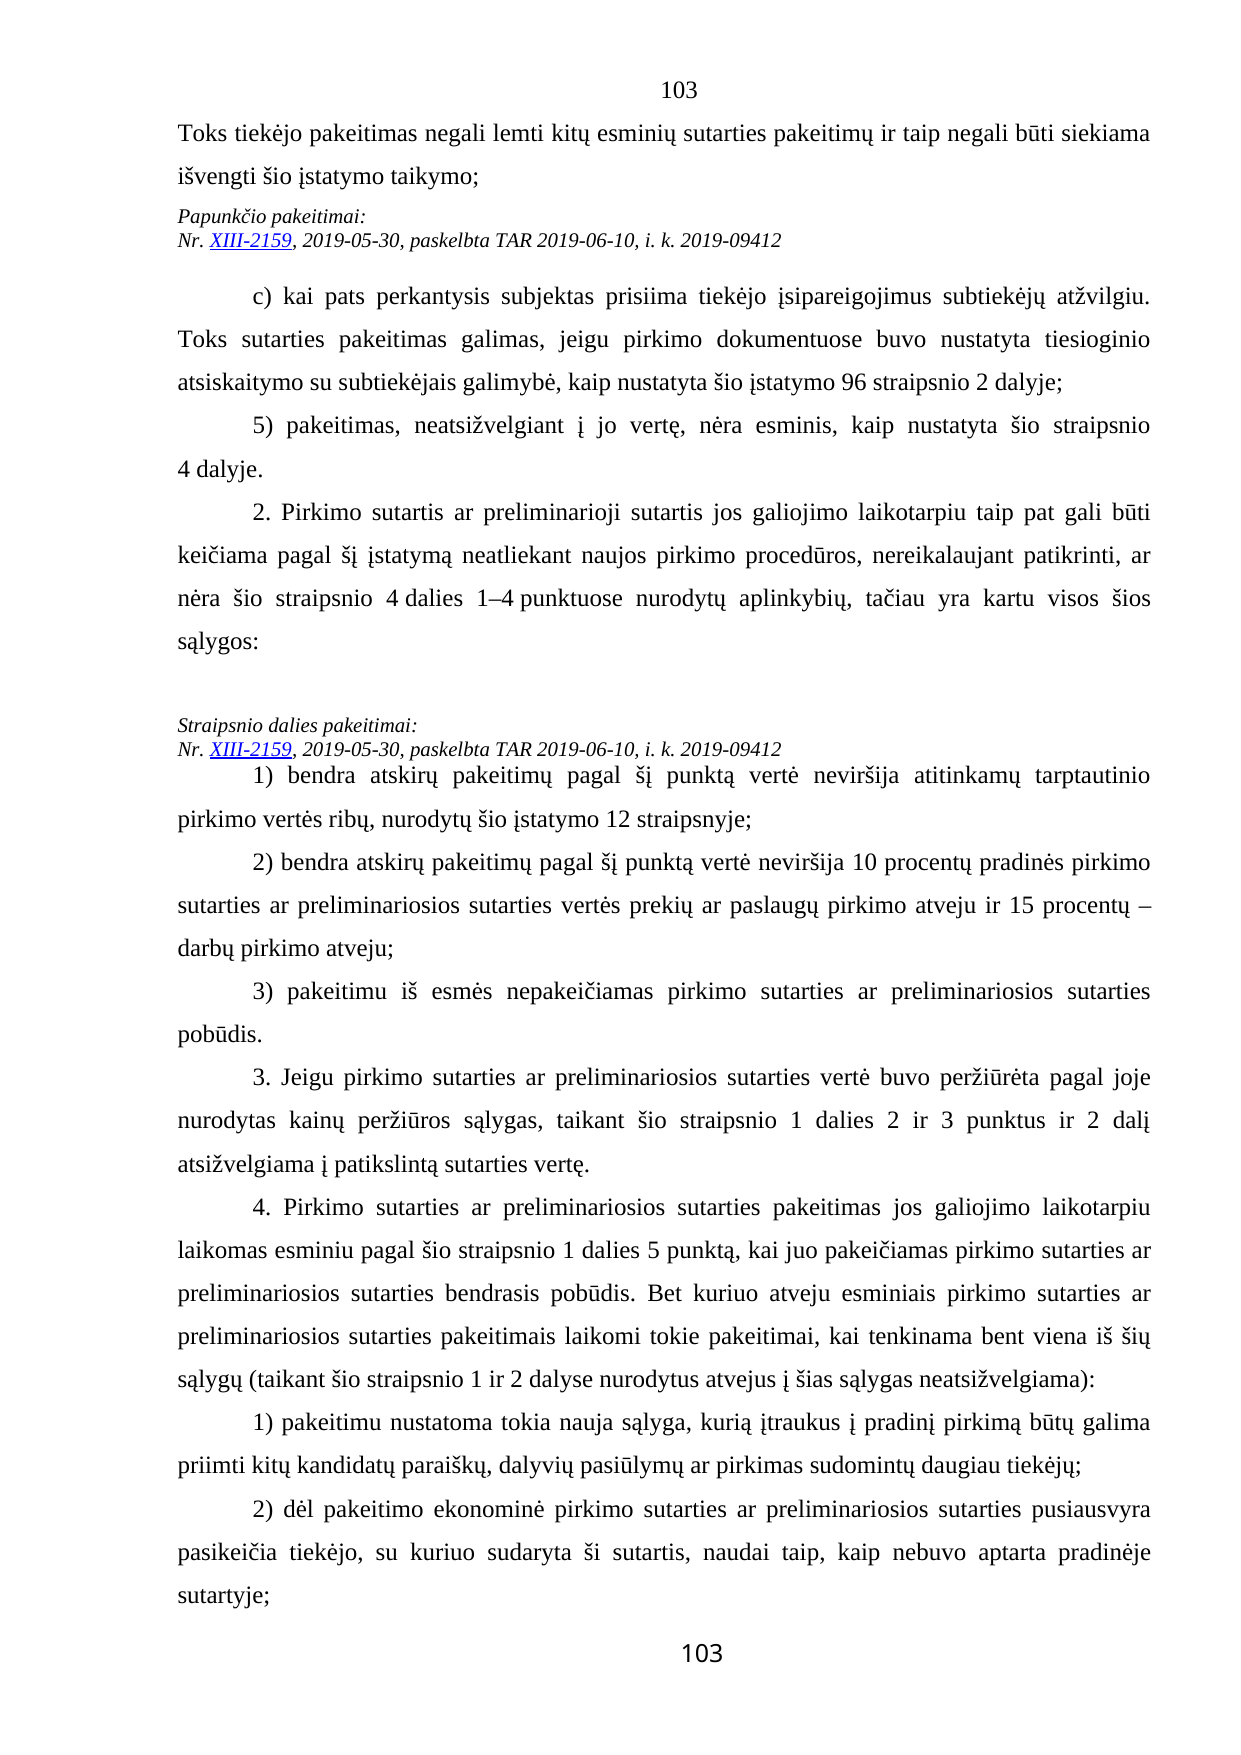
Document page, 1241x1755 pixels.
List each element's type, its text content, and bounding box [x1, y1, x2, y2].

text 1) pakeitimu nustatoma tokia nauja sąlyga, kurią įtraukus į pradinį pirkimą būtų galima priimti kitų kandidatų paraiškų, dalyvių pasiūlymų ar pirkimas sudomintų daugiau tiekėjų; [177, 1407, 1152, 1479]
text Toks tiekėjo pakeitimas negali lemti kitų esminių sutarties pakeitimų ir taip negali būti siekiama išvengti šio įstatymo taikymo; [177, 118, 1152, 190]
text Nr. XIII-2159, 2019-05-30, paskelbta TAR 2019-06-10, i. k. 2019-09412 [177, 228, 1152, 252]
text Papunkčio pakeitimai: [177, 204, 1152, 228]
text 1) bendra atskirų pakeitimų pagal šį punktą vertė neviršija atitinkamų tarptautinio pirkimo vertės ribų, nurodytų šio įstatymo 12 straipsnyje; [177, 761, 1152, 832]
text Nr. XIII-2159, 2019-05-30, paskelbta TAR 2019-06-10, i. k. 2019-09412 [177, 737, 1152, 761]
text 2) bendra atskirų pakeitimų pagal šį punktą vertė neviršija 10 procentų pradinės pirkimo sutarties ar preliminariosios sutarties vertės prekių ar paslaugų pirkimo atveju ir 15 procentų – darbų pirkimo atveju; [177, 847, 1152, 962]
text 2) dėl pakeitimo ekonominė pirkimo sutarties ar preliminariosios sutarties pusiausvyra pasikeičia tiekėjo, su kuriuo sudaryta ši sutartis, naudai taip, kaip nebuvo aptarta pradinėje sutartyje; [177, 1494, 1152, 1609]
text Straipsnio dalies pakeitimai: [177, 712, 1152, 737]
text 4. Pirkimo sutarties ar preliminariosios sutarties pakeitimas jos galiojimo laikotarpiu laikomas esminiu pagal šio straipsnio 1 dalies 5 punktą, kai juo pakeičiamas pirkimo sutarties ar preliminariosios sutarties bendrasis pobūdis. Bet kuriuo atveju esminiais pirkimo sutarties ar preliminariosios sutarties pakeitimais laikomi tokie pakeitimai, kai tenkinama bent viena iš šių sąlygų (taikant šio straipsnio 1 ir 2 dalyse nurodytus atvejus į šias sąlygas neatsižvelgiama): [177, 1192, 1152, 1393]
text 3) pakeitimu iš esmės nepakeičiamas pirkimo sutarties ar preliminariosios sutarties pobūdis. [177, 976, 1152, 1048]
text 2. Pirkimo sutartis ar preliminarioji sutartis jos galiojimo laikotarpiu taip pat gali būti keičiama pagal šį įstatymą neatliekant naujos pirkimo procedūros, nereikalaujant patikrinti, ar nėra šio straipsnio 4 dalies 1–4 punktuose nurodytų aplinkybių, tačiau yra kartu visos šios sąlygos: [177, 497, 1152, 655]
text 3. Jeigu pirkimo sutarties ar preliminariosios sutarties vertė buvo peržiūrėta pagal joje nurodytas kainų peržiūros sąlygas, taikant šio straipsnio 1 dalies 2 ir 3 punktus ir 2 dalį atsižvelgiama į patikslintą sutarties vertę. [177, 1062, 1152, 1177]
text c) kai pats perkantysis subjektas prisiima tiekėjo įsipareigojimus subtiekėjų atžvilgiu. Toks sutarties pakeitimas galimas, jeigu pirkimo dokumentuose buvo nustatyta tiesioginio atsiskaitymo su subtiekėjais galimybė, kaip nustatyta šio įstatymo 96 straipsnio 2 dalyje; [177, 281, 1152, 396]
text 5) pakeitimas, neatsižvelgiant į jo vertę, nėra esminis, kaip nustatyta šio straipsnio 4 dalyje. [177, 411, 1152, 482]
